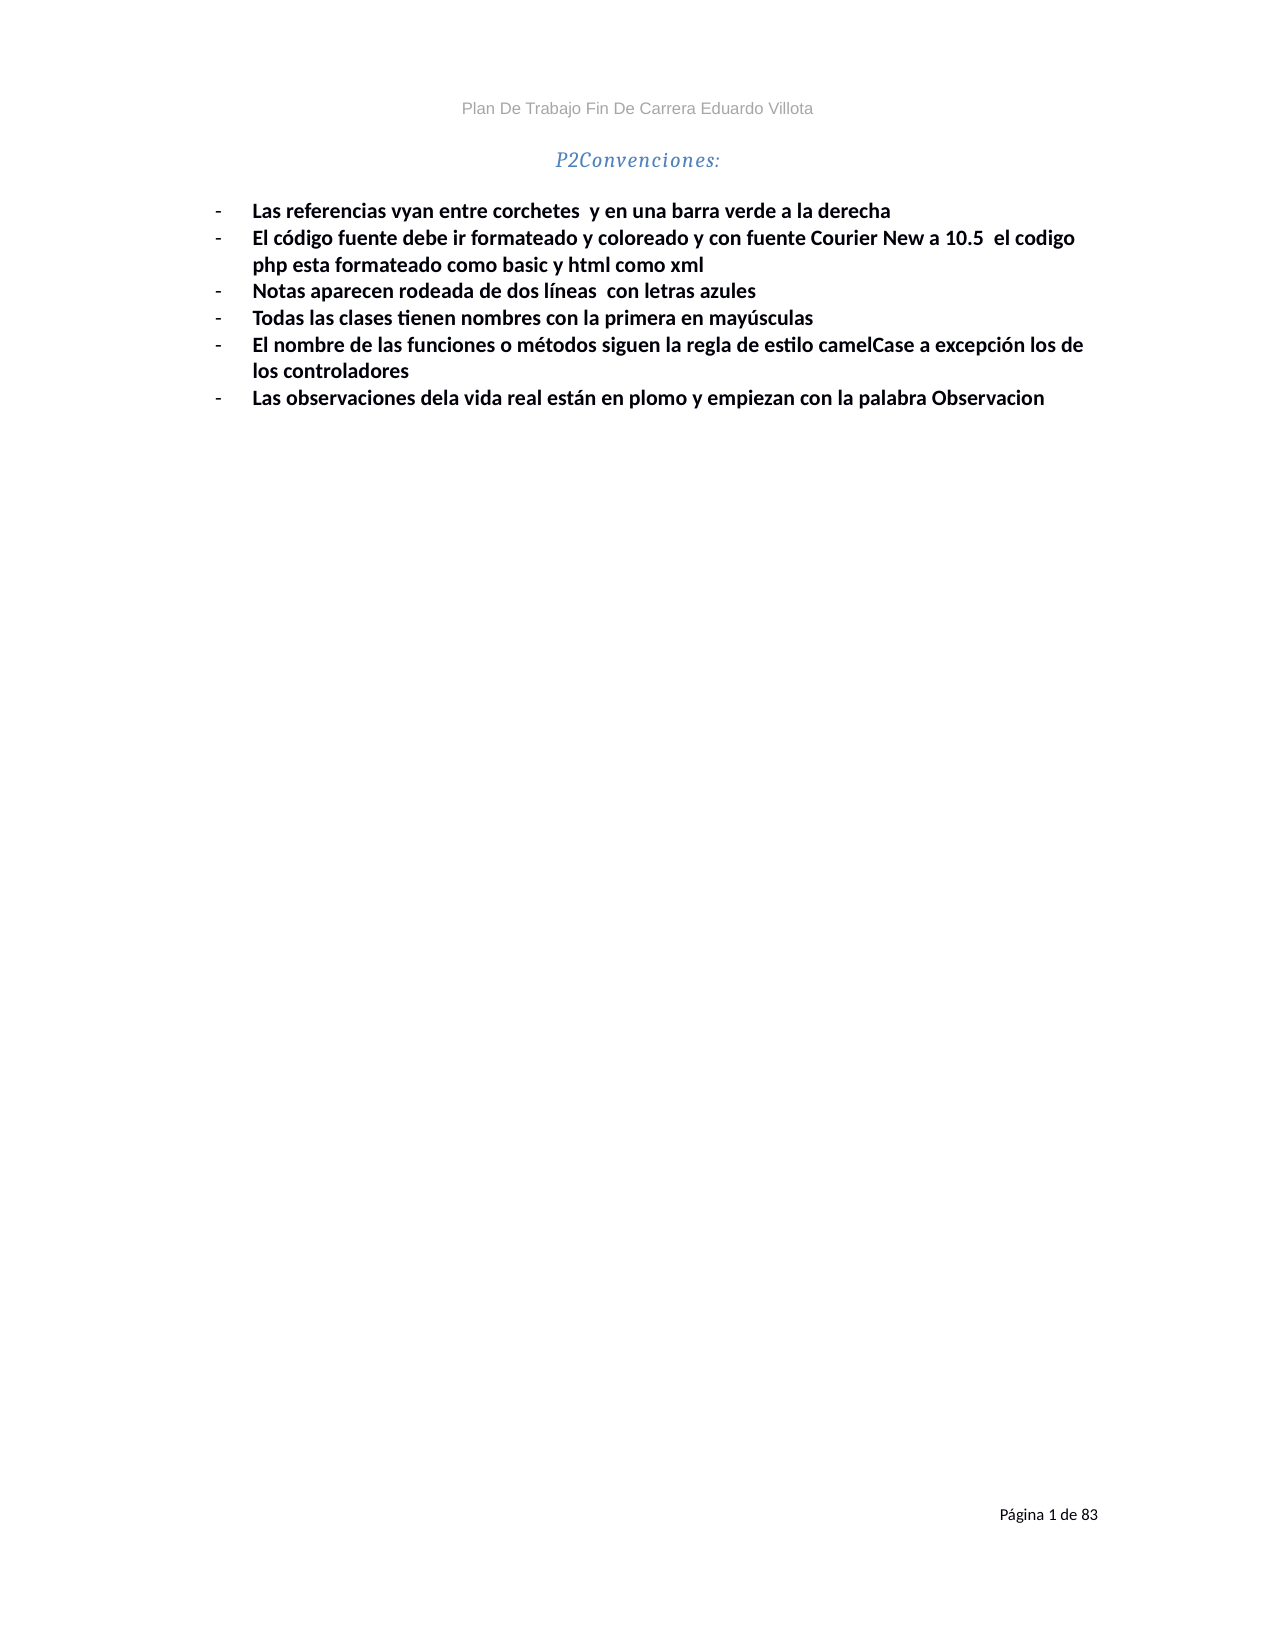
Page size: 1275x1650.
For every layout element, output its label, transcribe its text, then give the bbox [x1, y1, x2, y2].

subtitle P2Convenciones: [177, 148, 1098, 173]
list El código fuente debe ir formateado y coloreado y con fuente Courier New a 10.5 el codigo php esta formateado como basic y html como xml [215, 224, 1098, 277]
list Todas las clases tienen nombres con la primera en mayúsculas [215, 304, 1098, 331]
list El nombre de las funciones o métodos siguen la regla de estilo camelCase a excepción los de los controladores [215, 331, 1098, 384]
list Las observaciones dela vida real están en plomo y empiezan con la palabra Observacion [215, 384, 1098, 411]
list Las referencias vyan entre corchetes y en una barra verde a la derecha [215, 197, 1098, 224]
list Notas aparecen rodeada de dos líneas con letras azules [215, 277, 1098, 304]
